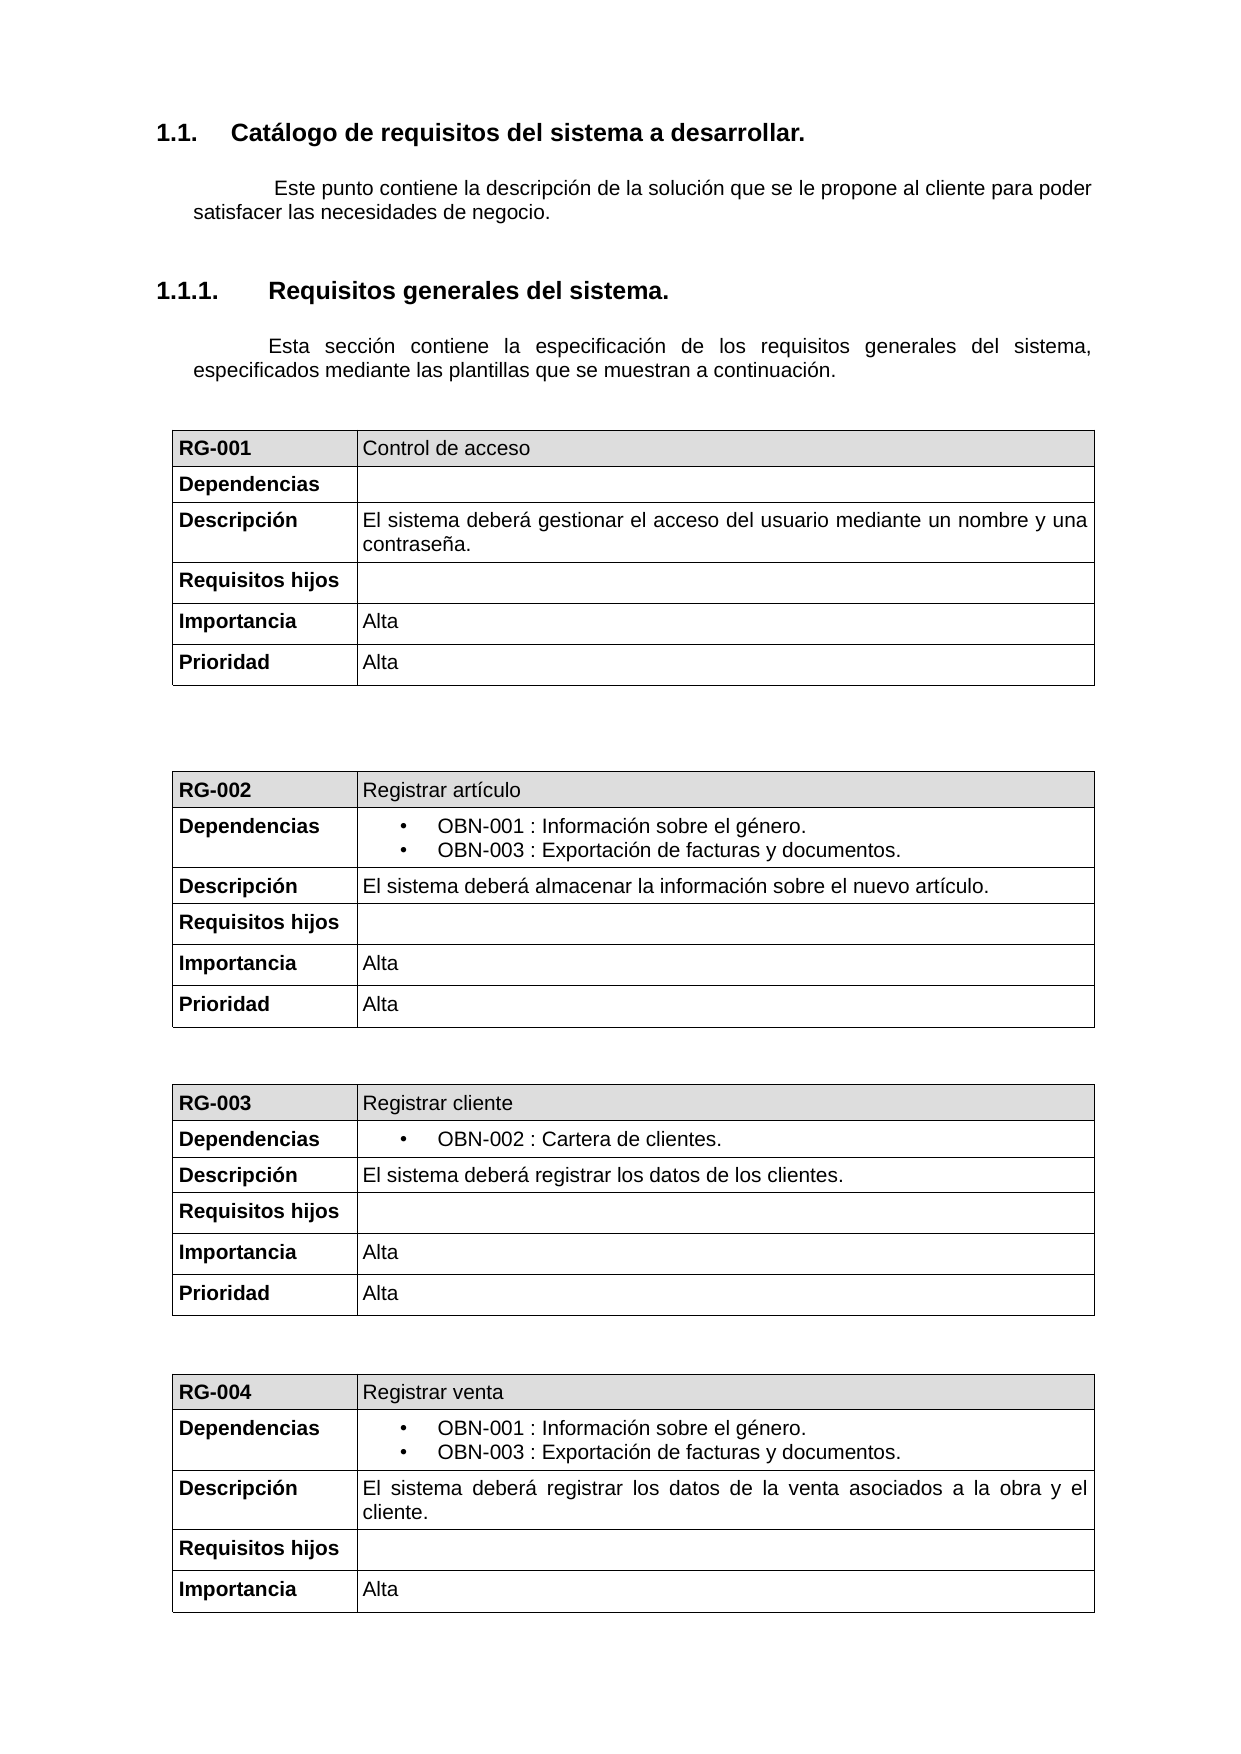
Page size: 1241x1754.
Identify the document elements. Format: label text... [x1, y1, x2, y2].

table_cell OBN-002 : Cartera de clientes. [358, 1121, 1094, 1156]
table_cell Prioridad [173, 645, 357, 684]
table_cell Alta [358, 986, 1094, 1026]
table_cell Alta [358, 1234, 1094, 1274]
text Este punto contiene la descripción de la solución que se le propone al cliente para poder satisfacer las necesidades de negocio. [193, 176, 1093, 223]
table_cell Alta [358, 1275, 1094, 1315]
table_header RG-004 [173, 1375, 357, 1409]
table_cell [358, 1193, 1094, 1233]
table_cell Requisitos hijos [173, 563, 357, 602]
table_cell El sistema deberá almacenar la información sobre el nuevo artículo. [358, 868, 1094, 903]
table_cell Prioridad [173, 986, 357, 1026]
table_cell OBN-001 : Información sobre el género. OBN-003 : Exportación de facturas y documentos. [358, 1410, 1094, 1469]
table_cell Importancia [173, 604, 357, 643]
table_cell Descripción [173, 1471, 357, 1529]
table_cell Importancia [173, 1571, 357, 1611]
table_cell Alta [358, 604, 1094, 643]
table_header RG-002 [173, 772, 357, 807]
table_header Registrar cliente [358, 1085, 1094, 1120]
table_cell Alta [358, 1571, 1094, 1611]
table_cell Descripción [173, 503, 357, 561]
table_cell El sistema deberá registrar los datos de los clientes. [358, 1158, 1094, 1192]
table_cell Requisitos hijos [173, 1193, 357, 1233]
table_cell [358, 563, 1094, 602]
table_cell Descripción [173, 868, 357, 903]
table_cell Importancia [173, 945, 357, 985]
table_cell Dependencias [173, 808, 357, 867]
table_cell El sistema deberá gestionar el acceso del usuario mediante un nombre y una contraseña. [358, 503, 1094, 561]
list Requisitos generales del sistema. [156, 276, 1093, 305]
table_cell Descripción [173, 1158, 357, 1192]
text Esta sección contiene la especificación de los requisitos generales del sistema, especificados mediante las plantillas que se muestran a continuación. [193, 334, 1093, 382]
table_header Registrar venta [358, 1375, 1094, 1409]
table_header RG-003 [173, 1085, 357, 1120]
table_cell Dependencias [173, 1410, 357, 1469]
table_header Registrar artículo [358, 772, 1094, 807]
list Catálogo de requisitos del sistema a desarrollar. [156, 118, 1093, 147]
table_cell Importancia [173, 1234, 357, 1274]
table_header Control de acceso [358, 431, 1094, 466]
table_cell Alta [358, 945, 1094, 985]
table_cell Dependencias [173, 1121, 357, 1156]
table_cell Requisitos hijos [173, 904, 357, 944]
table_cell Alta [358, 645, 1094, 684]
table_cell El sistema deberá registrar los datos de la venta asociados a la obra y el cliente. [358, 1471, 1094, 1529]
table_header RG-001 [173, 431, 357, 466]
table_cell Requisitos hijos [173, 1530, 357, 1570]
table_cell [358, 1530, 1094, 1570]
table_cell Dependencias [173, 467, 357, 501]
table_cell [358, 904, 1094, 944]
table_cell Prioridad [173, 1275, 357, 1315]
table_cell [358, 467, 1094, 501]
table_cell OBN-001 : Información sobre el género. OBN-003 : Exportación de facturas y documentos. [358, 808, 1094, 867]
